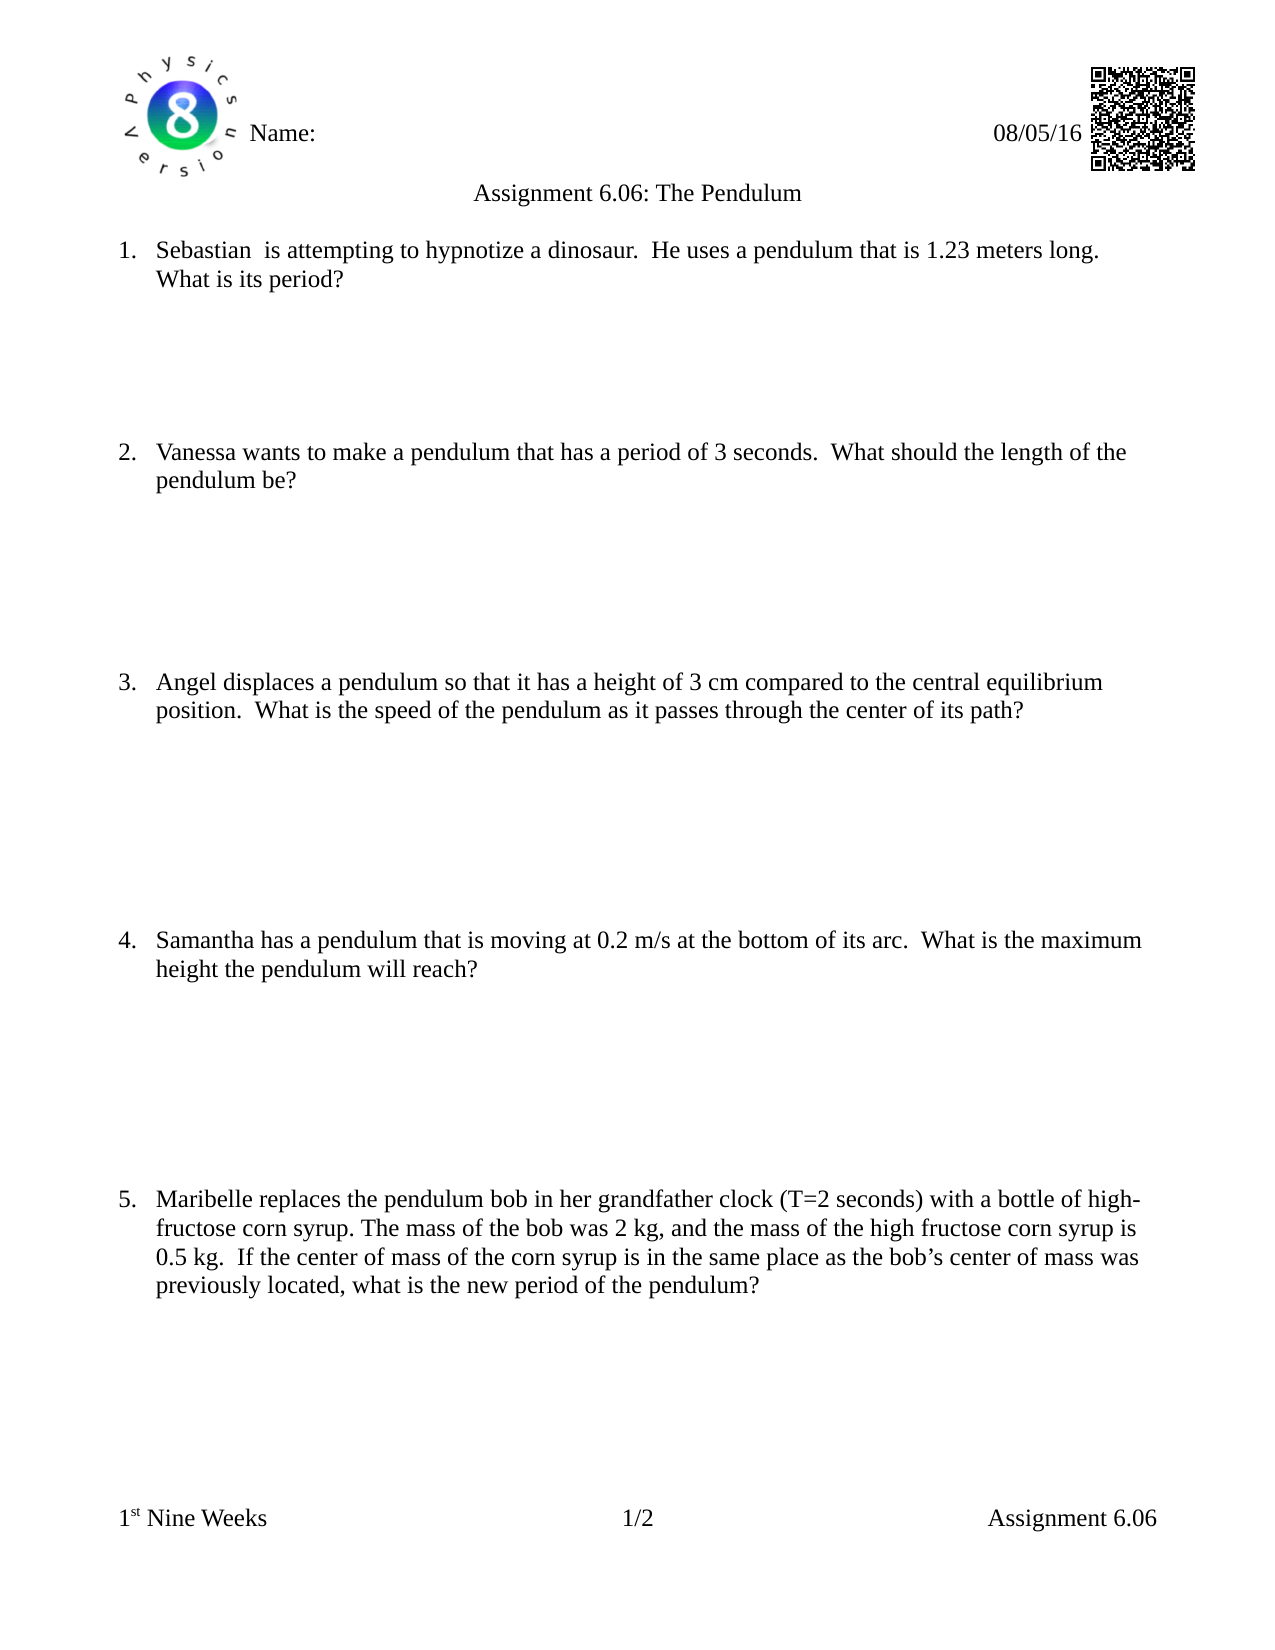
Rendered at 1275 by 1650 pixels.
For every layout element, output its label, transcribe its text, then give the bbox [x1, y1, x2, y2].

picture [124, 56, 237, 177]
text Assignment 6.06: The Pendulum [118, 176, 1157, 207]
picture [1082, 58, 1203, 179]
list Sebastian is attempting to hypnotize a dinosaur. He uses a pendulum that is 1.23 meters long. What is its period? [118, 236, 1157, 293]
list Vanessa wants to make a pendulum that has a period of 3 seconds. What should the length of the pendulum be? [118, 437, 1157, 494]
list Angel displaces a pendulum so that it has a height of 3 cm compared to the central equilibrium position. What is the speed of the pendulum as it passes through the center of its path? [118, 667, 1157, 724]
list Maribelle replaces the pendulum bob in her grandfather clock (T=2 seconds) with a bottle of high-fructose corn syrup. The mass of the bob was 2 kg, and the mass of the high fructose corn syrup is 0.5 kg. If the center of mass of the corn syrup is in the same place as the bob’s center of mass was previously located, what is the new period of the pendulum? [118, 1184, 1157, 1299]
list Samantha has a pendulum that is moving at 0.2 m/s at the bottom of its arc. What is the maximum height the pendulum will reach? [118, 926, 1157, 983]
